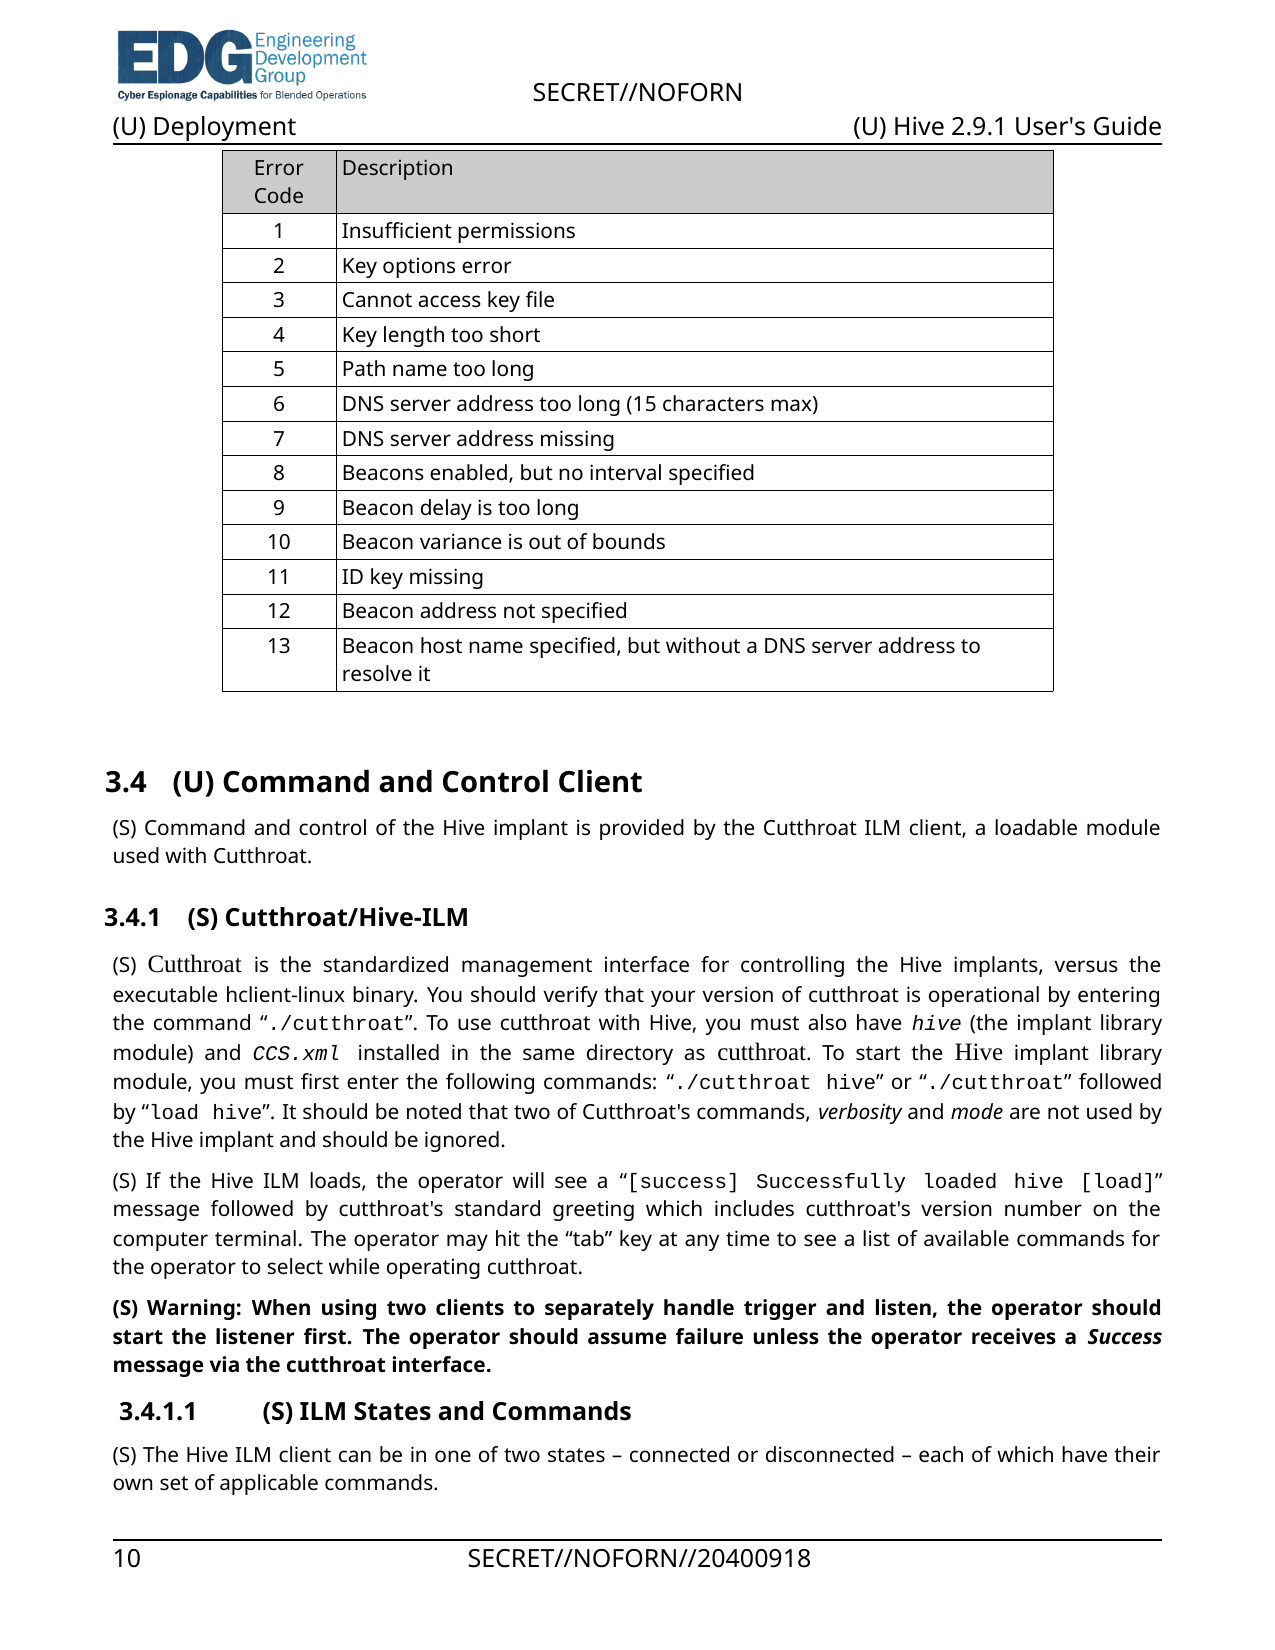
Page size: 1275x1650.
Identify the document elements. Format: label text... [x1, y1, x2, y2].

table_cell Key options error [337, 249, 1053, 282]
table_cell 12 [223, 595, 336, 628]
table_cell DNS server address too long (15 characters max) [337, 387, 1053, 421]
table_cell 3 [223, 283, 336, 317]
table_cell Beacon delay is too long [337, 491, 1053, 524]
table_cell 9 [223, 491, 336, 524]
table_cell 6 [223, 387, 336, 421]
table_cell 8 [223, 456, 336, 490]
subtitle (S) ILM States and Commands [112, 1394, 1162, 1428]
table_cell Beacon address not specified [337, 595, 1053, 628]
table_cell Insufficient permissions [337, 214, 1053, 248]
table_cell 1 [223, 214, 336, 248]
table_cell 10 [223, 525, 336, 559]
table_cell Path name too long [337, 352, 1053, 386]
table_cell ID key missing [337, 560, 1053, 593]
subtitle (S) Cutthroat/Hive-ILM [97, 900, 1162, 934]
text (S) Warning: When using two clients to separately handle trigger and listen, the operator should start the listener first. The operator should assume failure unless the operator receives a Success message via the cutthroat interface. [112, 1293, 1162, 1379]
table_header Error Code [223, 151, 336, 213]
table_cell 2 [223, 249, 336, 282]
table_cell 7 [223, 422, 336, 455]
text (S) The Hive ILM client can be in one of two states – connected or disconnected – each of which have their own set of applicable commands. [112, 1440, 1162, 1497]
text (S) If the Hive ILM loads, the operator will see a “[success] Successfully loaded hive [load]” message followed by cutthroat's standard greeting which includes cutthroat's version number on the computer terminal. The operator may hit the “tab” key at any time to see a list of available commands for the operator to select while operating cutthroat. [112, 1166, 1162, 1281]
table_cell Beacon variance is out of bounds [337, 525, 1053, 559]
table_cell Key length too short [337, 318, 1053, 351]
subtitle (U) Command and Control Client [97, 762, 1162, 801]
table_cell DNS server address missing [337, 422, 1053, 455]
table_cell Cannot access key file [337, 283, 1053, 317]
table_cell Beacon host name specified, but without a DNS server address to resolve it [337, 629, 1053, 691]
table_cell 13 [223, 629, 336, 691]
table_cell 11 [223, 560, 336, 593]
picture [112, 27, 370, 104]
table_cell Beacons enabled, but no interval specified [337, 456, 1053, 490]
table_cell 4 [223, 318, 336, 351]
table_cell 5 [223, 352, 336, 386]
text (S) Command and control of the Hive implant is provided by the Cutthroat ILM client, a loadable module used with Cutthroat. [112, 813, 1162, 870]
table_header Description [337, 151, 1053, 213]
text (S) Cutthroat is the standardized management interface for controlling the Hive implants, versus the executable hclient-linux binary. You should verify that your version of cutthroat is operational by entering the command “./cutthroat”. To use cutthroat with Hive, you must also have hive (the implant library module) and CCS.xml installed in the same directory as cutthroat. To start the Hive implant library module, you must first enter the following commands: “./cutthroat hive” or “./cutthroat” followed by “load hive”. It should be noted that two of Cutthroat's commands, verbosity and mode are not used by the Hive implant and should be ignored. [112, 949, 1162, 1154]
